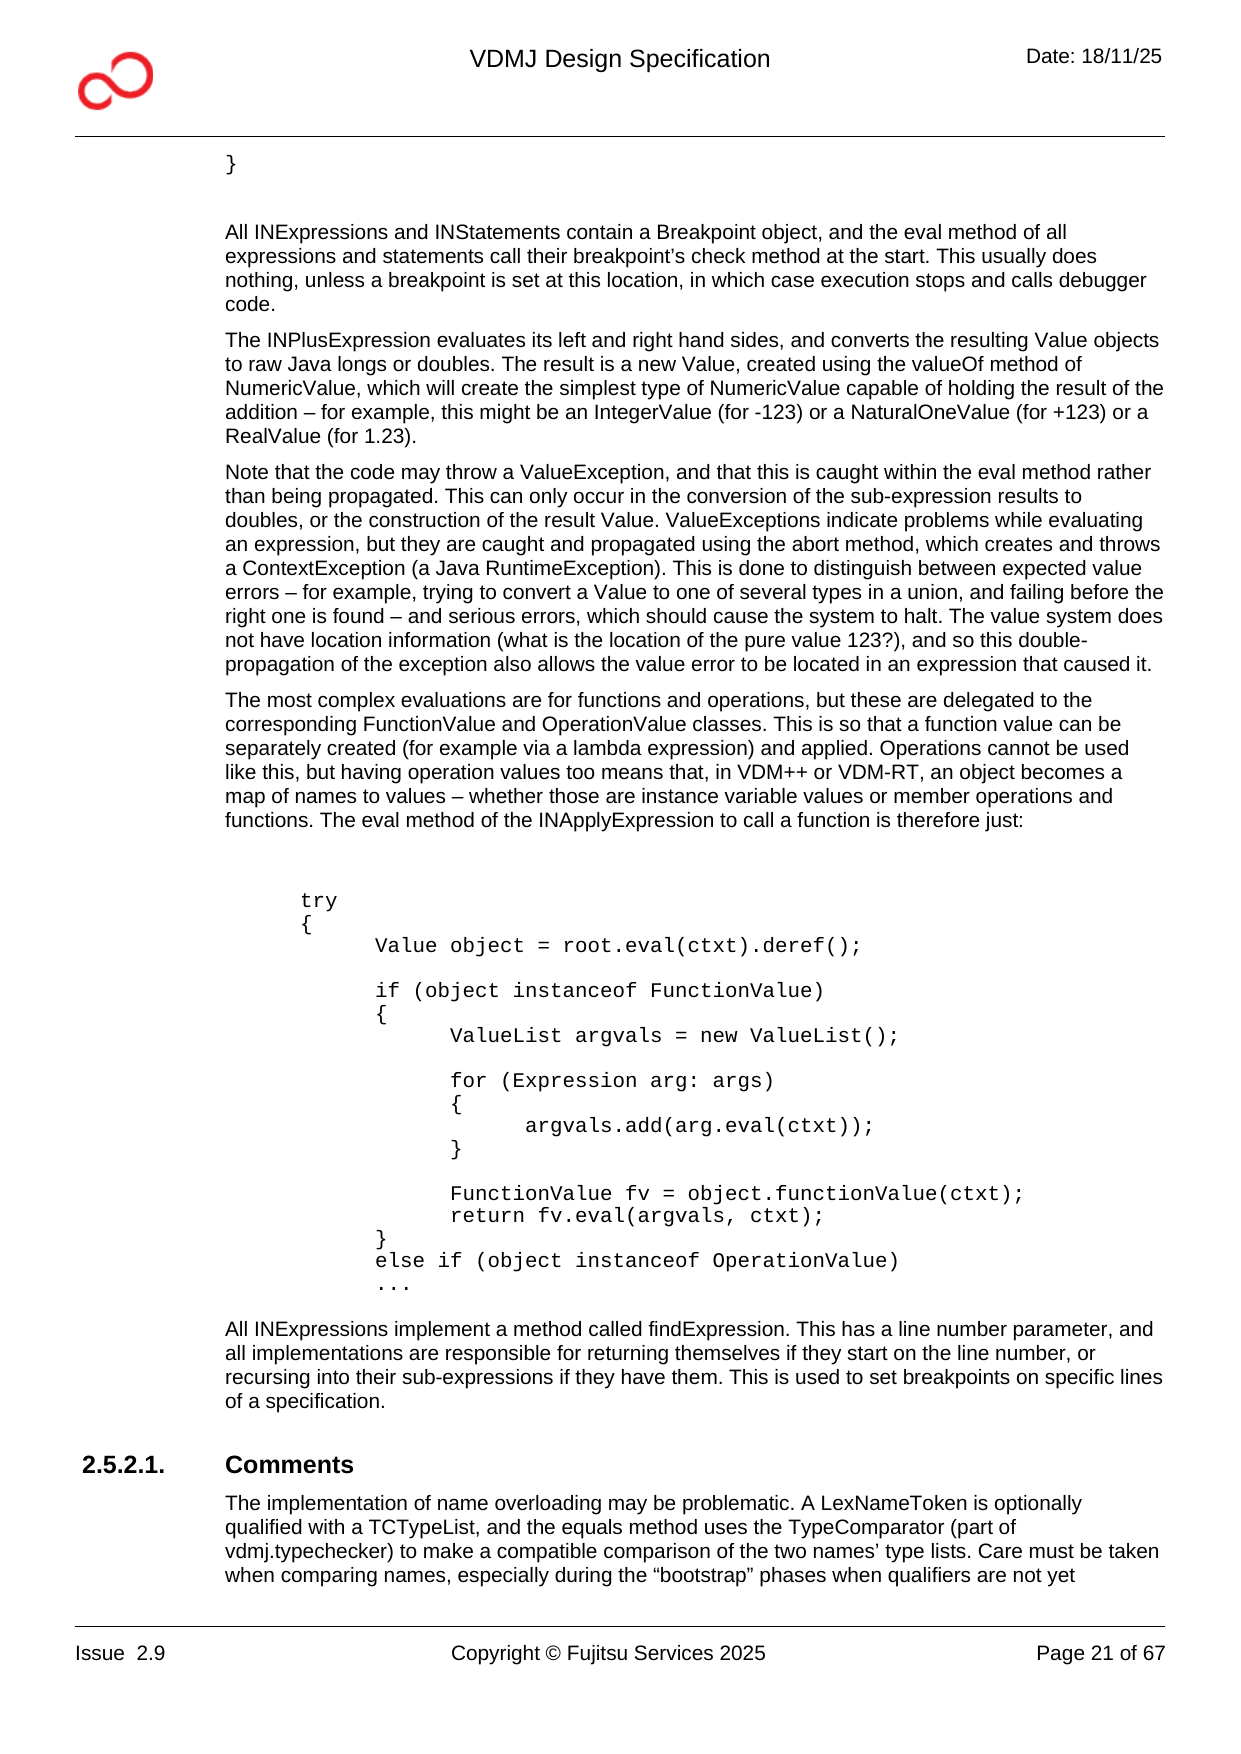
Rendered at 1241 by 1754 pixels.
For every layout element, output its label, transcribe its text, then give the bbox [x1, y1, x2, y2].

text { [225, 1002, 1165, 1025]
text The most complex evaluations are for functions and operations, but these are delegated to the corresponding FunctionValue and OperationValue classes. This is so that a function value can be separately created (for example via a lambda expression) and applied. Operations cannot be used like this, but having operation values too means that, in VDM++ or VDM-RT, an object becomes a map of names to values – whether those are instance variable values or member operations and functions. The eval method of the INApplyExpression to call a function is therefore just: [225, 689, 1165, 832]
text } [225, 1227, 1165, 1250]
text { [225, 1092, 1165, 1115]
text Note that the code may throw a ValueException, and that this is caught within the eval method rather than being propagated. This can only occur in the conversion of the sub-expression results to doubles, or the construction of the result Value. ValueExceptions indicate problems while evaluating an expression, but they are caught and propagated using the abort method, which creates and throws a ContextException (a Java RuntimeException). This is done to distinguish between expected value errors – for example, trying to convert a Value to one of several types in a union, and failing before the right one is found – and serious errors, which should cause the system to halt. The value system does not have location information (what is the location of the pure value 123?), and so this double-propagation of the exception also allows the value error to be located in an expression that caused it. [225, 461, 1165, 676]
text ... [225, 1272, 1165, 1295]
text for (Expression arg: args) [225, 1070, 1165, 1092]
text FunctionValue fv = object.functionValue(ctxt); [225, 1182, 1165, 1205]
text The INPlusExpression evaluates its left and right hand sides, and converts the resulting Value objects to raw Java longs or doubles. The result is a new Value, created using the valueOf method of NumericValue, which will create the simplest type of NumericValue capable of holding the result of the addition – for example, this might be an IntegerValue (for -123) or a NaturalOneValue (for +123) or a RealValue (for 1.23). [225, 328, 1165, 448]
text All INExpressions and INStatements contain a Breakpoint object, and the eval method of all expressions and statements call their breakpoint’s check method at the start. This usually does nothing, unless a breakpoint is set at this location, in which case execution stops and calls debugger code. [225, 220, 1165, 316]
subtitle Comments [75, 1451, 1165, 1479]
text else if (object instanceof OperationValue) [225, 1250, 1165, 1272]
text argvals.add(arg.eval(ctxt)); [225, 1115, 1165, 1137]
text if (object instanceof FunctionValue) [225, 980, 1165, 1002]
picture [78, 44, 153, 120]
text } [225, 1137, 1165, 1160]
text All INExpressions implement a method called findExpression. This has a line number parameter, and all implementations are responsible for returning themselves if they start on the line number, or recursing into their sub-expressions if they have them. This is used to set breakpoints on specific lines of a specification. [225, 1317, 1165, 1413]
text Value object = root.eval(ctxt).deref(); [225, 935, 1165, 957]
text { [225, 912, 1165, 935]
text } [225, 152, 1165, 175]
text ValueList argvals = new ValueList(); [225, 1025, 1165, 1047]
text try [225, 890, 1165, 912]
text return fv.eval(argvals, ctxt); [225, 1205, 1165, 1227]
text The implementation of name overloading may be problematic. A LexNameToken is optionally qualified with a TCTypeList, and the equals method uses the TypeComparator (part of vdmj.typechecker) to make a compatible comparison of the two names’ type lists. Care must be taken when comparing names, especially during the “bootstrap” phases when qualifiers are not yet [225, 1491, 1165, 1587]
